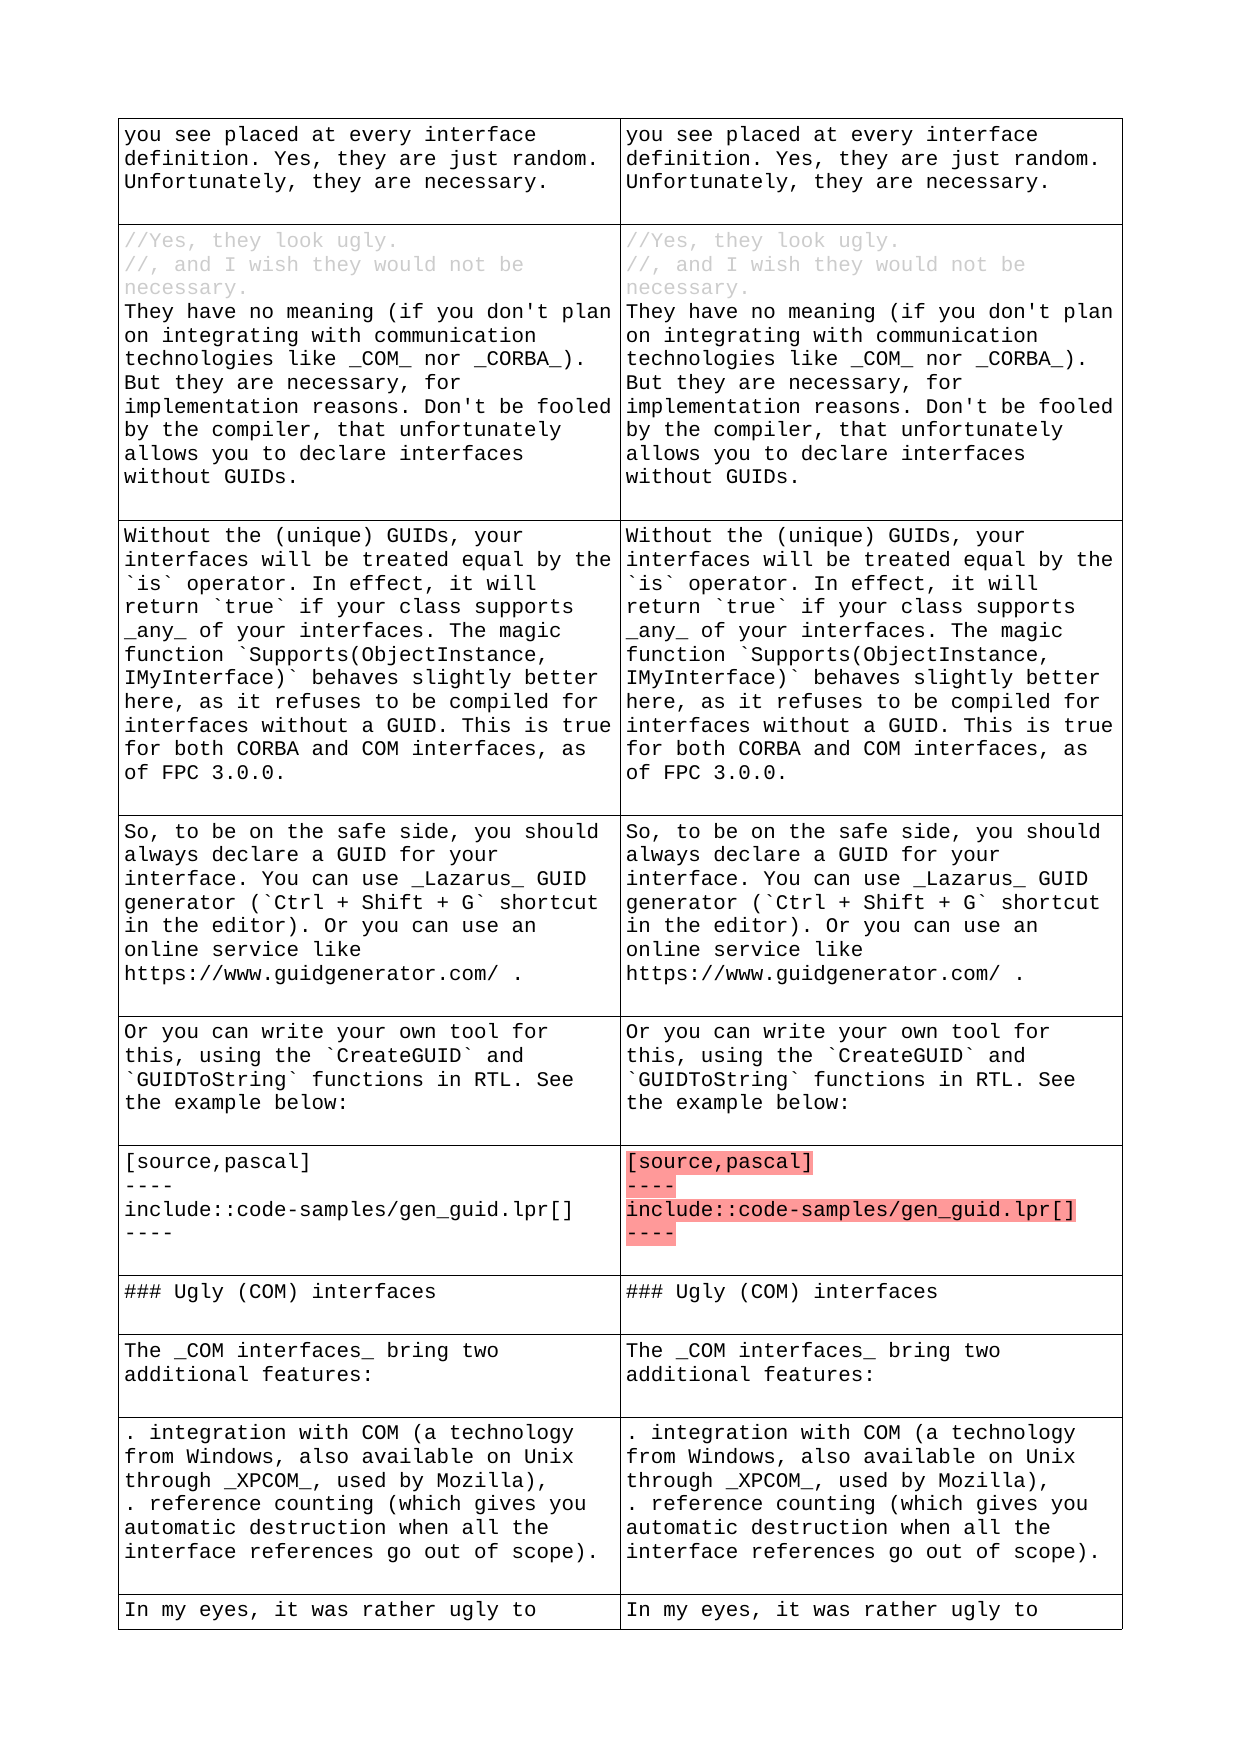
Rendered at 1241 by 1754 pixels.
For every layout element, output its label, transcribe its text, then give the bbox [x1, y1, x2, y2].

table_cell Or you can write your own tool for this, using the `CreateGUID` and `GUIDToString` functions in RTL. See the example below: [119, 1017, 620, 1145]
table_cell In my eyes, it was rather ugly to [119, 1595, 620, 1629]
table_cell So, to be on the safe side, you should always declare a GUID for your interface. You can use _Lazarus_ GUID generator (`Ctrl + Shift + G` shortcut in the editor). Or you can use an online service like https://www.guidgenerator.com/ . [119, 816, 620, 1016]
table_cell [source,pascal] ---- include::code-samples/gen_guid.lpr[] ---- [119, 1146, 620, 1275]
table_cell ### Ugly (COM) interfaces [119, 1276, 620, 1334]
table_cell //Yes, they look ugly. //, and I wish they would not be necessary. They have no meaning (if you don't plan on integrating with communication technologies like _COM_ nor _CORBA_). But they are necessary, for implementation reasons. Don't be fooled by the compiler, that unfortunately allows you to declare interfaces without GUIDs. [621, 225, 1122, 519]
table_cell you see placed at every interface definition. Yes, they are just random. Unfortunately, they are necessary. [119, 119, 620, 224]
table_cell [source,pascal] ---- include::code-samples/gen_guid.lpr[] ---- [621, 1146, 1122, 1275]
table_cell ### Ugly (COM) interfaces [621, 1276, 1122, 1334]
table_cell . integration with COM (a technology from Windows, also available on Unix through _XPCOM_, used by Mozilla), . reference counting (which gives you automatic destruction when all the interface references go out of scope). [621, 1418, 1122, 1594]
table_cell . integration with COM (a technology from Windows, also available on Unix through _XPCOM_, used by Mozilla), . reference counting (which gives you automatic destruction when all the interface references go out of scope). [119, 1418, 620, 1594]
table_cell So, to be on the safe side, you should always declare a GUID for your interface. You can use _Lazarus_ GUID generator (`Ctrl + Shift + G` shortcut in the editor). Or you can use an online service like https://www.guidgenerator.com/ . [621, 816, 1122, 1016]
table_cell you see placed at every interface definition. Yes, they are just random. Unfortunately, they are necessary. [621, 119, 1122, 224]
table_cell Without the (unique) GUIDs, your interfaces will be treated equal by the `is` operator. In effect, it will return `true` if your class supports _any_ of your interfaces. The magic function `Supports(ObjectInstance, IMyInterface)` behaves slightly better here, as it refuses to be compiled for interfaces without a GUID. This is true for both CORBA and COM interfaces, as of FPC 3.0.0. [621, 521, 1122, 815]
table_cell In my eyes, it was rather ugly to [621, 1595, 1122, 1629]
table_cell Without the (unique) GUIDs, your interfaces will be treated equal by the `is` operator. In effect, it will return `true` if your class supports _any_ of your interfaces. The magic function `Supports(ObjectInstance, IMyInterface)` behaves slightly better here, as it refuses to be compiled for interfaces without a GUID. This is true for both CORBA and COM interfaces, as of FPC 3.0.0. [119, 521, 620, 815]
table_cell Or you can write your own tool for this, using the `CreateGUID` and `GUIDToString` functions in RTL. See the example below: [621, 1017, 1122, 1145]
table_cell //Yes, they look ugly. //, and I wish they would not be necessary. They have no meaning (if you don't plan on integrating with communication technologies like _COM_ nor _CORBA_). But they are necessary, for implementation reasons. Don't be fooled by the compiler, that unfortunately allows you to declare interfaces without GUIDs. [119, 225, 620, 519]
table_cell The _COM interfaces_ bring two additional features: [119, 1335, 620, 1417]
table_cell The _COM interfaces_ bring two additional features: [621, 1335, 1122, 1417]
